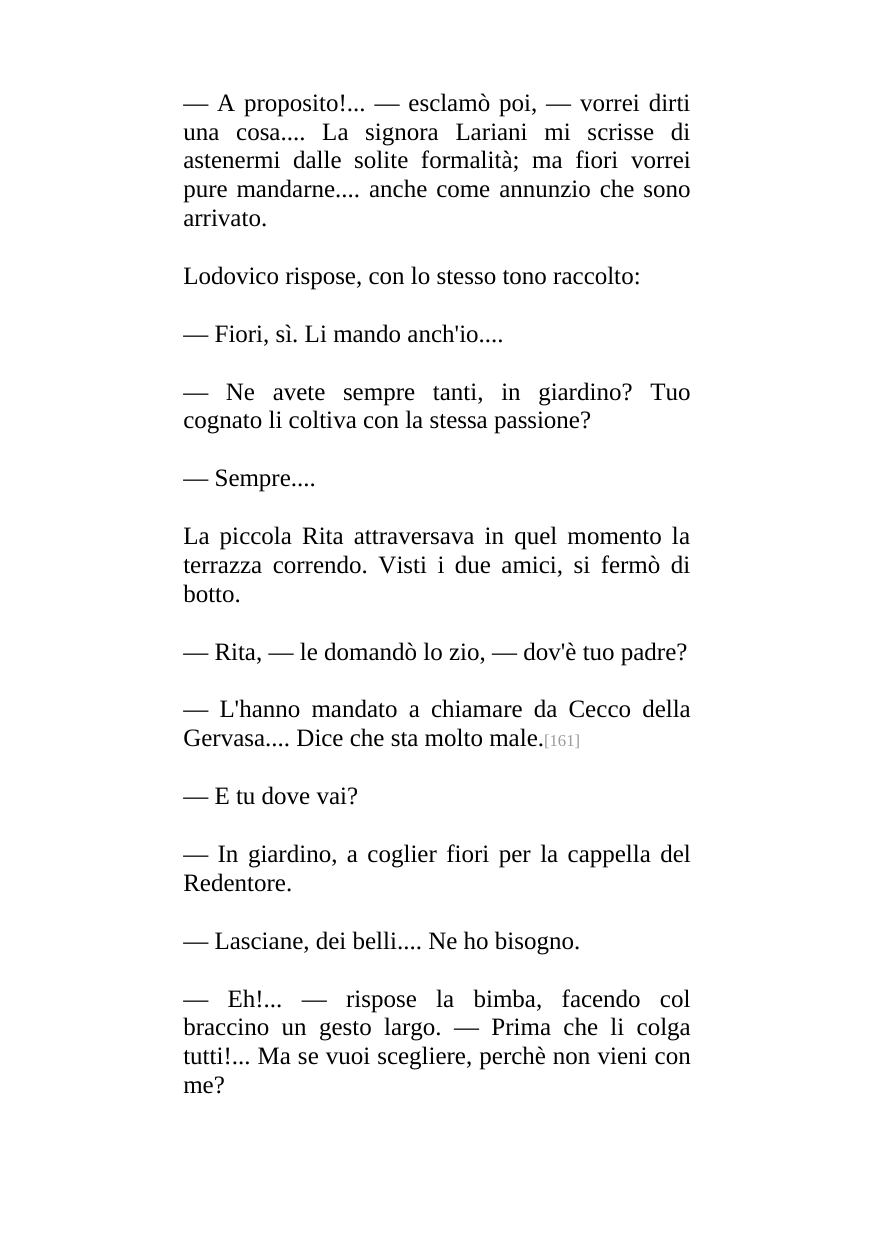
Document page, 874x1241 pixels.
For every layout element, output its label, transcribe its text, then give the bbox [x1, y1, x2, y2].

text — In giardino, a coglier fiori per la cappella del Redentore. [183, 839, 691, 897]
text — E tu dove vai? [183, 781, 691, 810]
text — Sempre.... [183, 463, 691, 492]
text — L'hanno mandato a chiamare da Cecco della Gervasa.... Dice che sta molto male.[161] [183, 694, 691, 752]
text — Eh!... — rispose la bimba, facendo col braccino un gesto largo. — Prima che li colga tutti!... Ma se vuoi scegliere, perchè non vieni con me? [183, 984, 691, 1099]
text — Ne avete sempre tanti, in giardino? Tuo cognato li coltiva con la stessa passione? [183, 377, 691, 434]
text — A proposito!... — esclamò poi, — vorrei dirti una cosa.... La signora Lariani mi scrisse di astenermi dalle solite formalità; ma fiori vorrei pure mandarne.... anche come annunzio che sono arrivato. [183, 88, 691, 232]
text — Lasciane, dei belli.... Ne ho bisogno. [183, 926, 691, 954]
text Lodovico rispose, con lo stesso tono raccolto: [183, 261, 691, 289]
text — Rita, — le domandò lo zio, — dov'è tuo padre? [183, 637, 691, 665]
text — Fiori, sì. Li mando anch'io.... [183, 319, 691, 347]
text La piccola Rita attraversava in quel momento la terrazza correndo. Visti i due amici, si fermò di botto. [183, 521, 691, 607]
